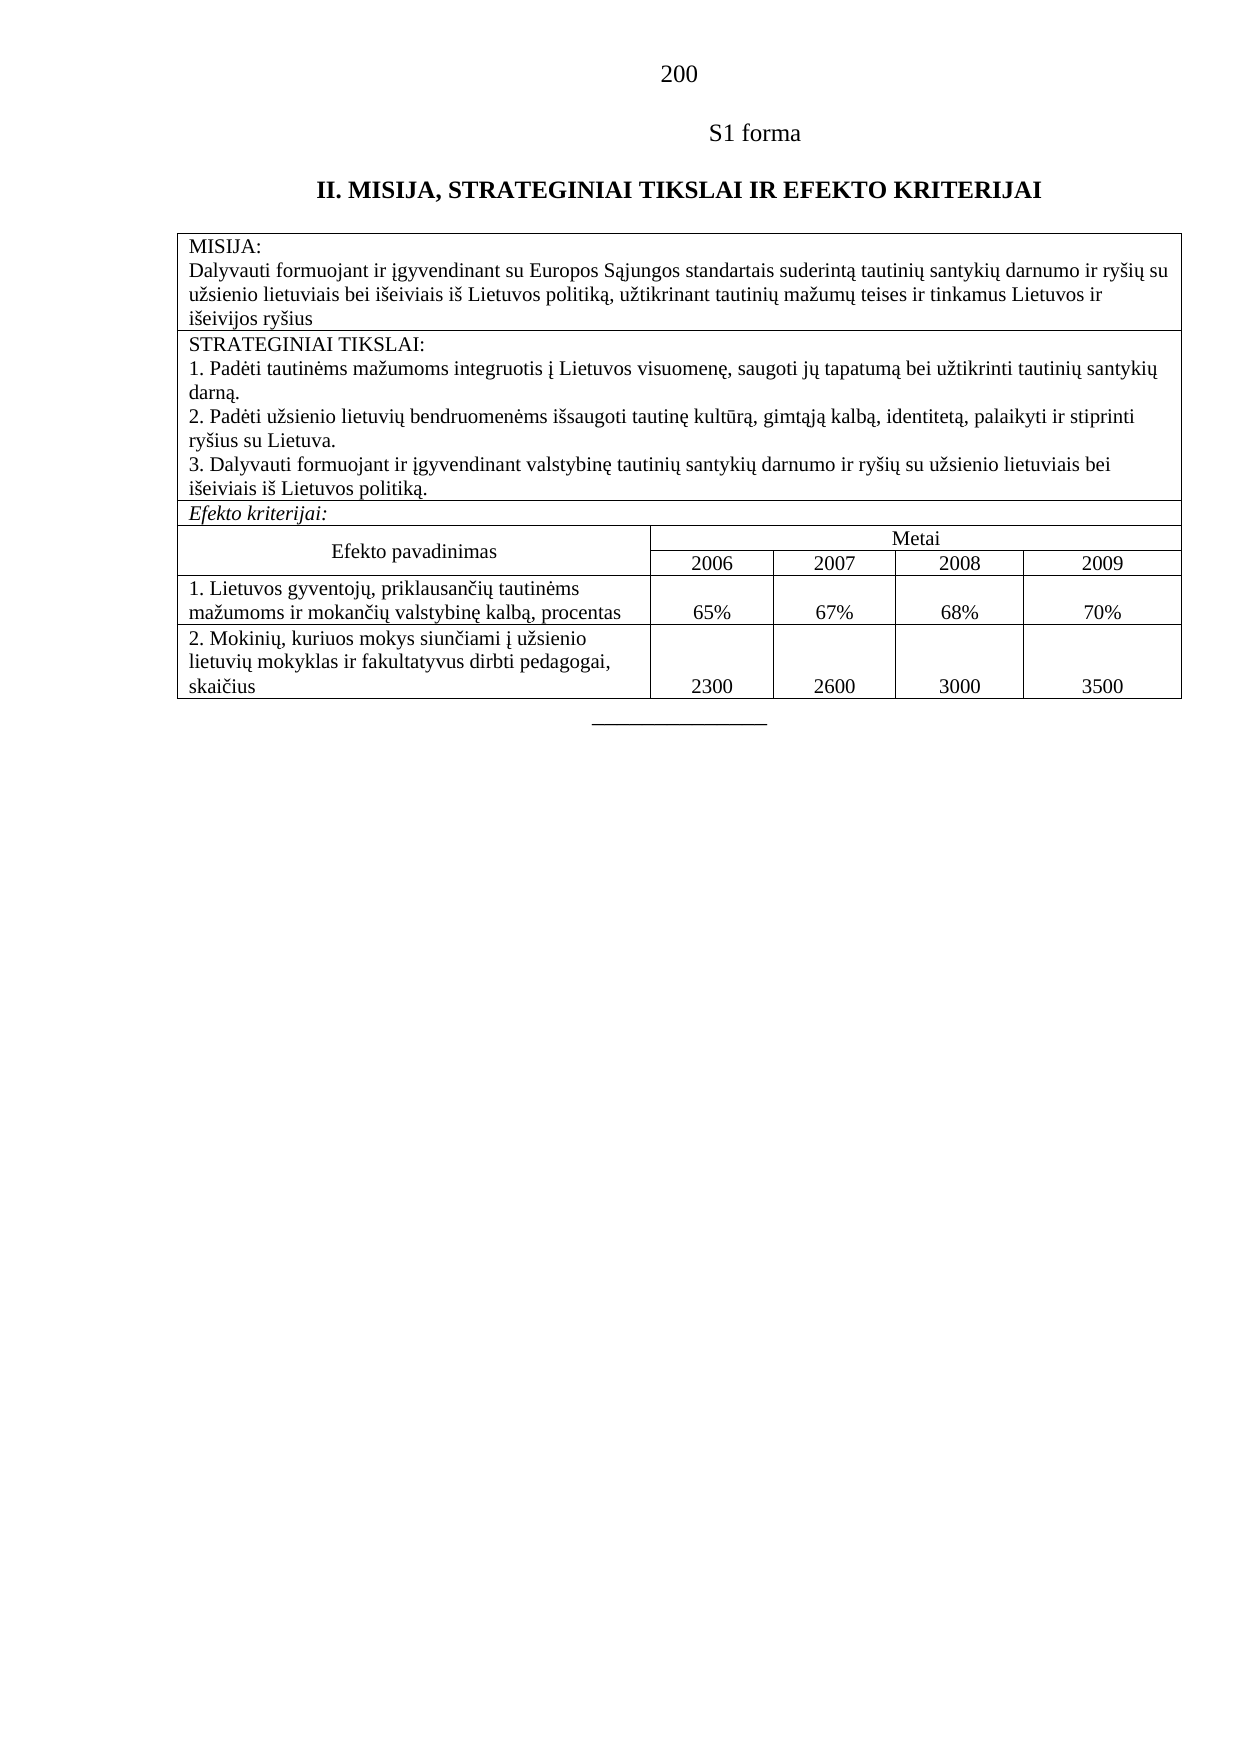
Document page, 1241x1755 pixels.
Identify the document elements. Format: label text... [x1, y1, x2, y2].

table_cell 3500 [1024, 625, 1181, 698]
table_cell Metai [651, 526, 1181, 550]
table_cell 2008 [896, 551, 1023, 575]
table_cell 2009 [1024, 551, 1181, 575]
table_cell STRATEGINIAI TIKSLAI: 1. Padėti tautinėms mažumoms integruotis į Lietuvos visuomenę, saugoti jų tapatumą bei užtikrinti tautinių santykių darną. 2. Padėti užsienio lietuvių bendruomenėms išsaugoti tautinę kultūrą, gimtąją kalbą, identitetą, palaikyti ir stiprinti ryšius su Lietuva. 3. Dalyvauti formuojant ir įgyvendinant valstybinę tautinių santykių darnumo ir ryšių su užsienio lietuviais bei išeiviais iš Lietuvos politiką. [178, 331, 1181, 500]
table_cell 3000 [896, 625, 1023, 698]
table_cell 68% [896, 576, 1023, 624]
table_cell 2006 [651, 551, 773, 575]
table_cell 67% [774, 576, 895, 624]
table_cell Efekto kriterijai: [178, 501, 1181, 525]
table_cell 1. Lietuvos gyventojų, priklausančių tautinėms mažumoms ir mokančių valstybinę kalbą, procentas [178, 576, 650, 624]
table_cell 70% [1024, 576, 1181, 624]
table_cell Efekto pavadinimas [178, 526, 650, 575]
table_cell 2. Mokinių, kuriuos mokys siunčiami į užsienio lietuvių mokyklas ir fakultatyvus dirbti pedagogai, skaičius [178, 625, 650, 698]
table_cell 2600 [774, 625, 895, 698]
table_cell 2300 [651, 625, 773, 698]
table_header MISIJA: Dalyvauti formuojant ir įgyvendinant su Europos Sąjungos standartais suderintą tautinių santykių darnumo ir ryšių su užsienio lietuviais bei išeiviais iš Lietuvos politiką, užtikrinant tautinių mažumų teises ir tinkamus Lietuvos ir išeivijos ryšius [178, 234, 1181, 330]
text S1 forma [177, 118, 1181, 147]
text ______________ [177, 699, 1181, 727]
table_cell 65% [651, 576, 773, 624]
table_cell 2007 [774, 551, 895, 575]
text II. MISIJA, STRATEGINIAI TIKSLAI IR EFEKTO KRITERIJAI [177, 176, 1181, 204]
